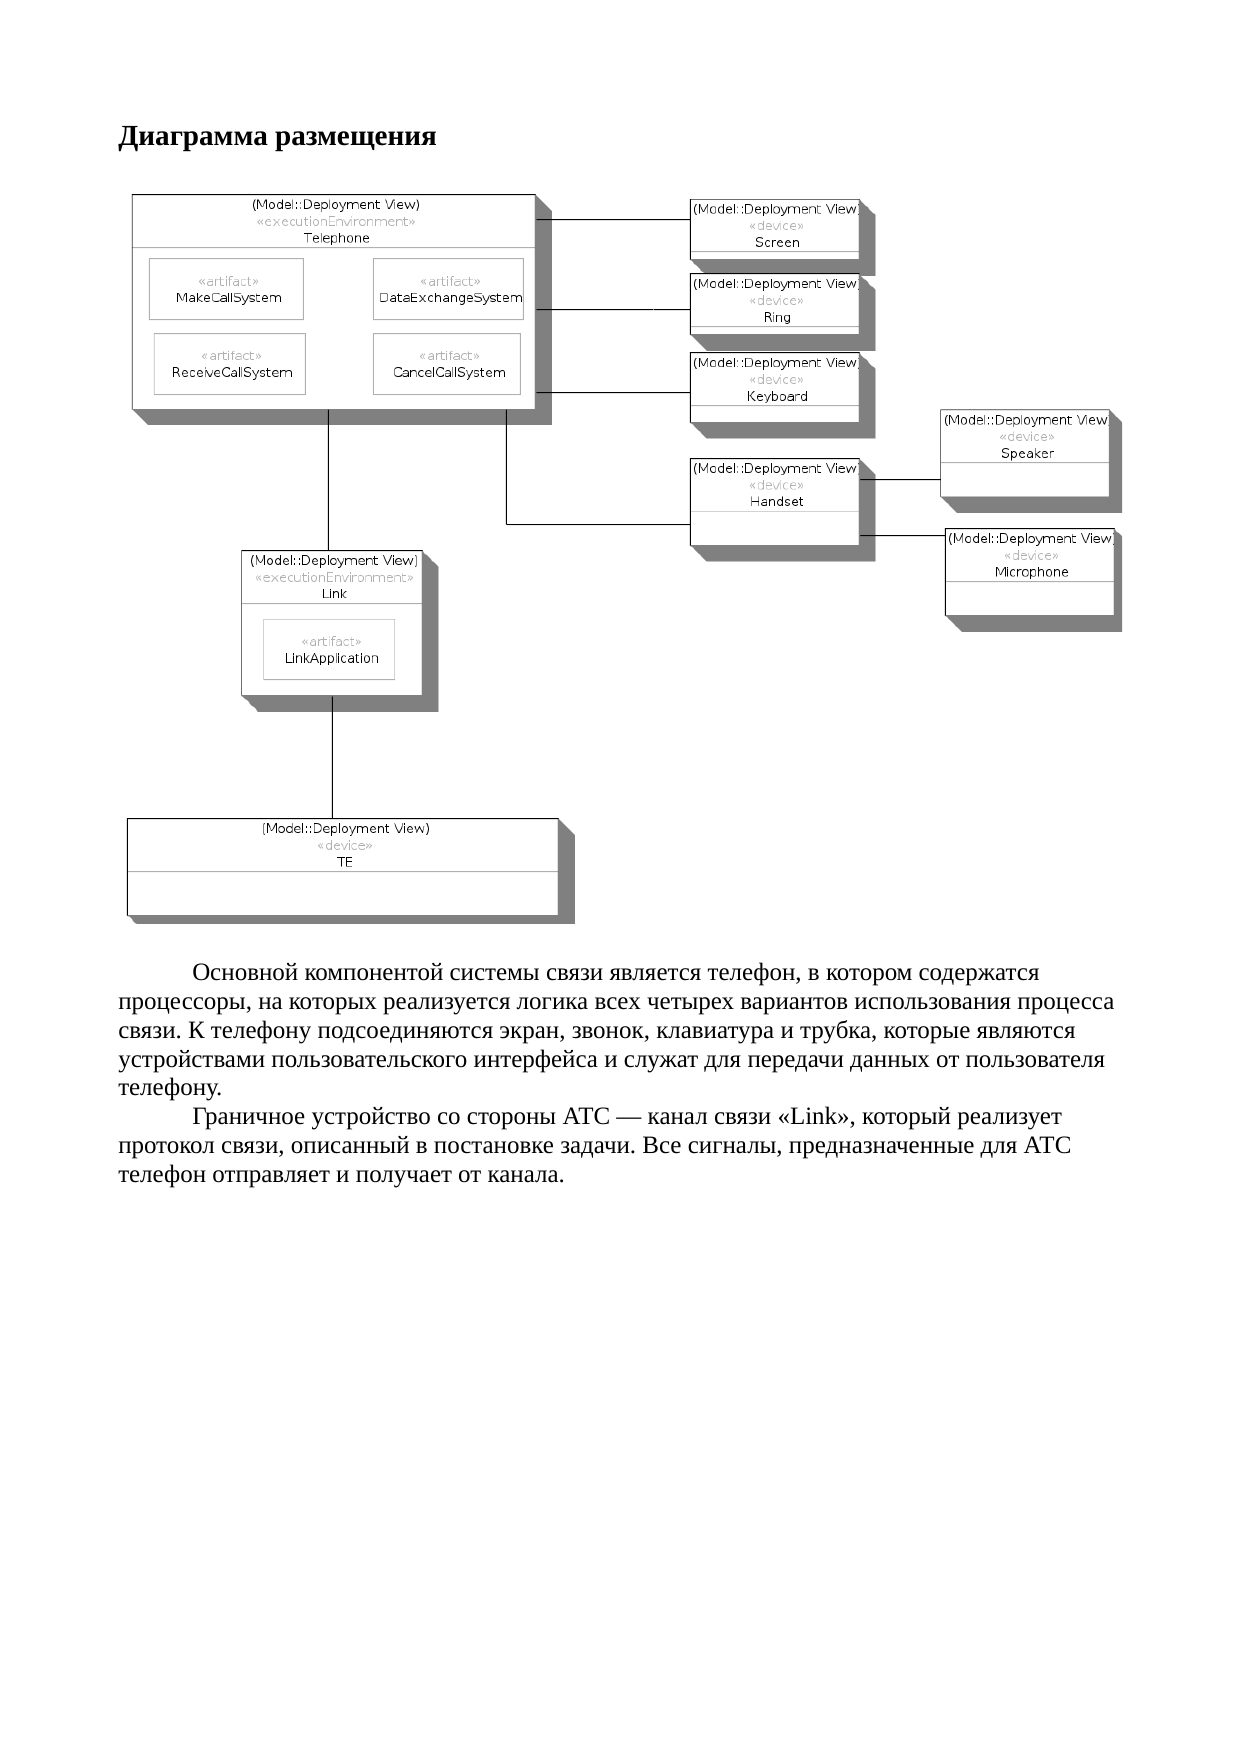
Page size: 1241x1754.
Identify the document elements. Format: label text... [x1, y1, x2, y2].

picture [118, 185, 1123, 924]
text Основной компонентой системы связи является телефон, в котором содержатся процессоры, на которых реализуется логика всех четырех вариантов использования процесса связи. К телефону подсоединяются экран, звонок, клавиатура и трубка, которые являются устройствами пользовательского интерфейса и служат для передачи данных от пользователя телефону. [118, 957, 1122, 1101]
text Граничное устройство со стороны АТС — канал связи «Link», который реализует протокол связи, описанный в постановке задачи. Все сигналы, предназначенные для АТС телефон отправляет и получает от канала. [118, 1101, 1122, 1187]
text Диаграмма размещения [118, 118, 1122, 152]
